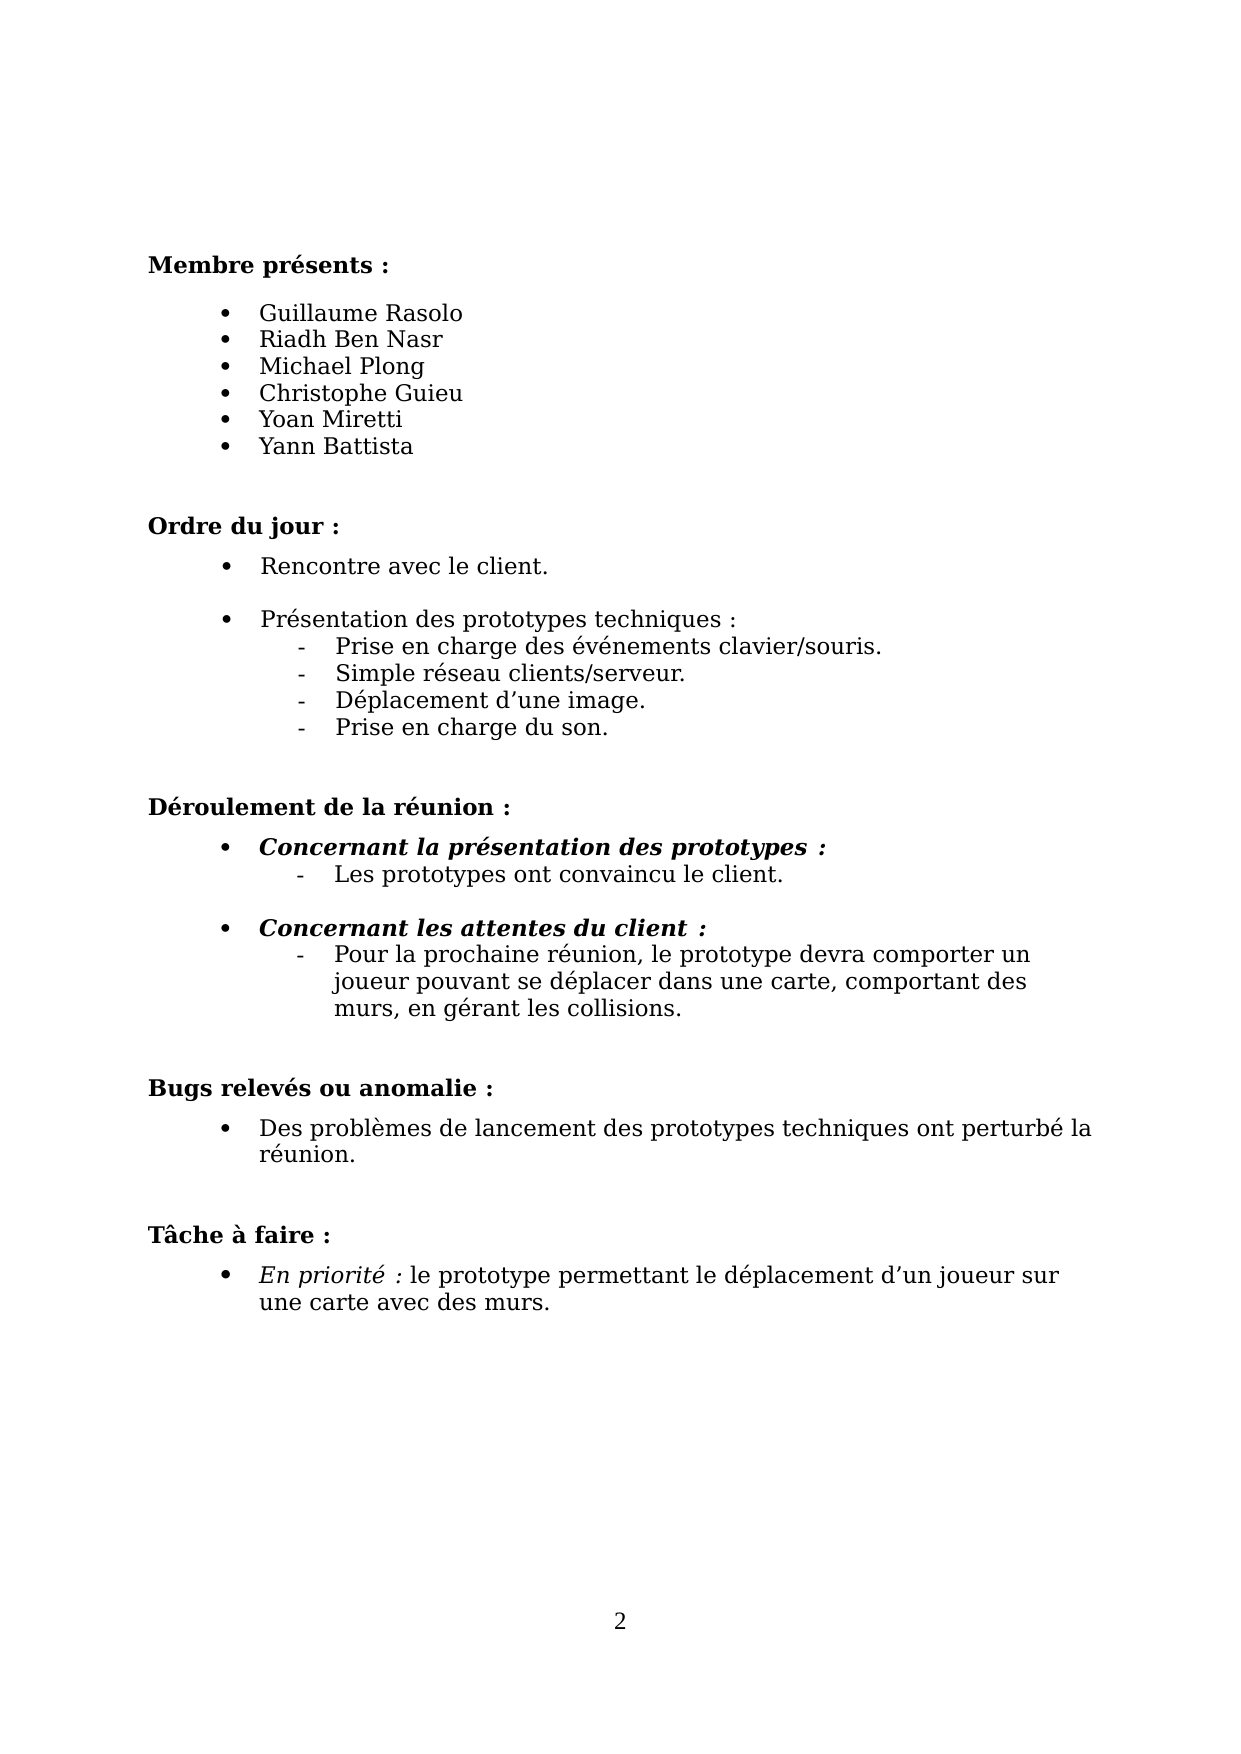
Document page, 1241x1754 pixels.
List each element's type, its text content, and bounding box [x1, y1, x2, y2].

text Bugs relevés ou anomalie : [148, 1075, 1093, 1102]
list Concernant les attentes du client : [221, 914, 1093, 941]
list Les prototypes ont convaincu le client. [296, 861, 1093, 888]
list Guillaume Rasolo [221, 300, 1093, 326]
list Pour la prochaine réunion, le prototype devra comporter un joueur pouvant se déplacer dans une carte, comportant des murs, en gérant les collisions. [296, 941, 1093, 1021]
list Des problèmes de lancement des prototypes techniques ont perturbé la réunion. [221, 1115, 1093, 1168]
list Christophe Guieu [221, 380, 1093, 406]
text Tâche à faire : [148, 1222, 1093, 1248]
list Rencontre avec le client. [223, 553, 1093, 580]
list Déplacement d’une image. [298, 687, 1093, 714]
text Déroulement de la réunion : [148, 794, 1093, 821]
list Michael Plong [221, 353, 1093, 380]
subtitle Membre présents : [148, 252, 1093, 279]
list Simple réseau clients/serveur. [298, 660, 1093, 687]
list En priorité : le prototype permettant le déplacement d’un joueur sur une carte avec des murs. [221, 1262, 1093, 1315]
list Yann Battista [221, 433, 1093, 460]
list Riadh Ben Nasr [221, 326, 1093, 353]
list Yoan Miretti [221, 406, 1093, 433]
list Présentation des prototypes techniques : [223, 607, 1093, 633]
list Concernant la présentation des prototypes : [221, 834, 1093, 861]
list Prise en charge du son. [298, 714, 1093, 740]
list Prise en charge des événements clavier/souris. [298, 633, 1093, 660]
text Ordre du jour : [148, 513, 1093, 540]
